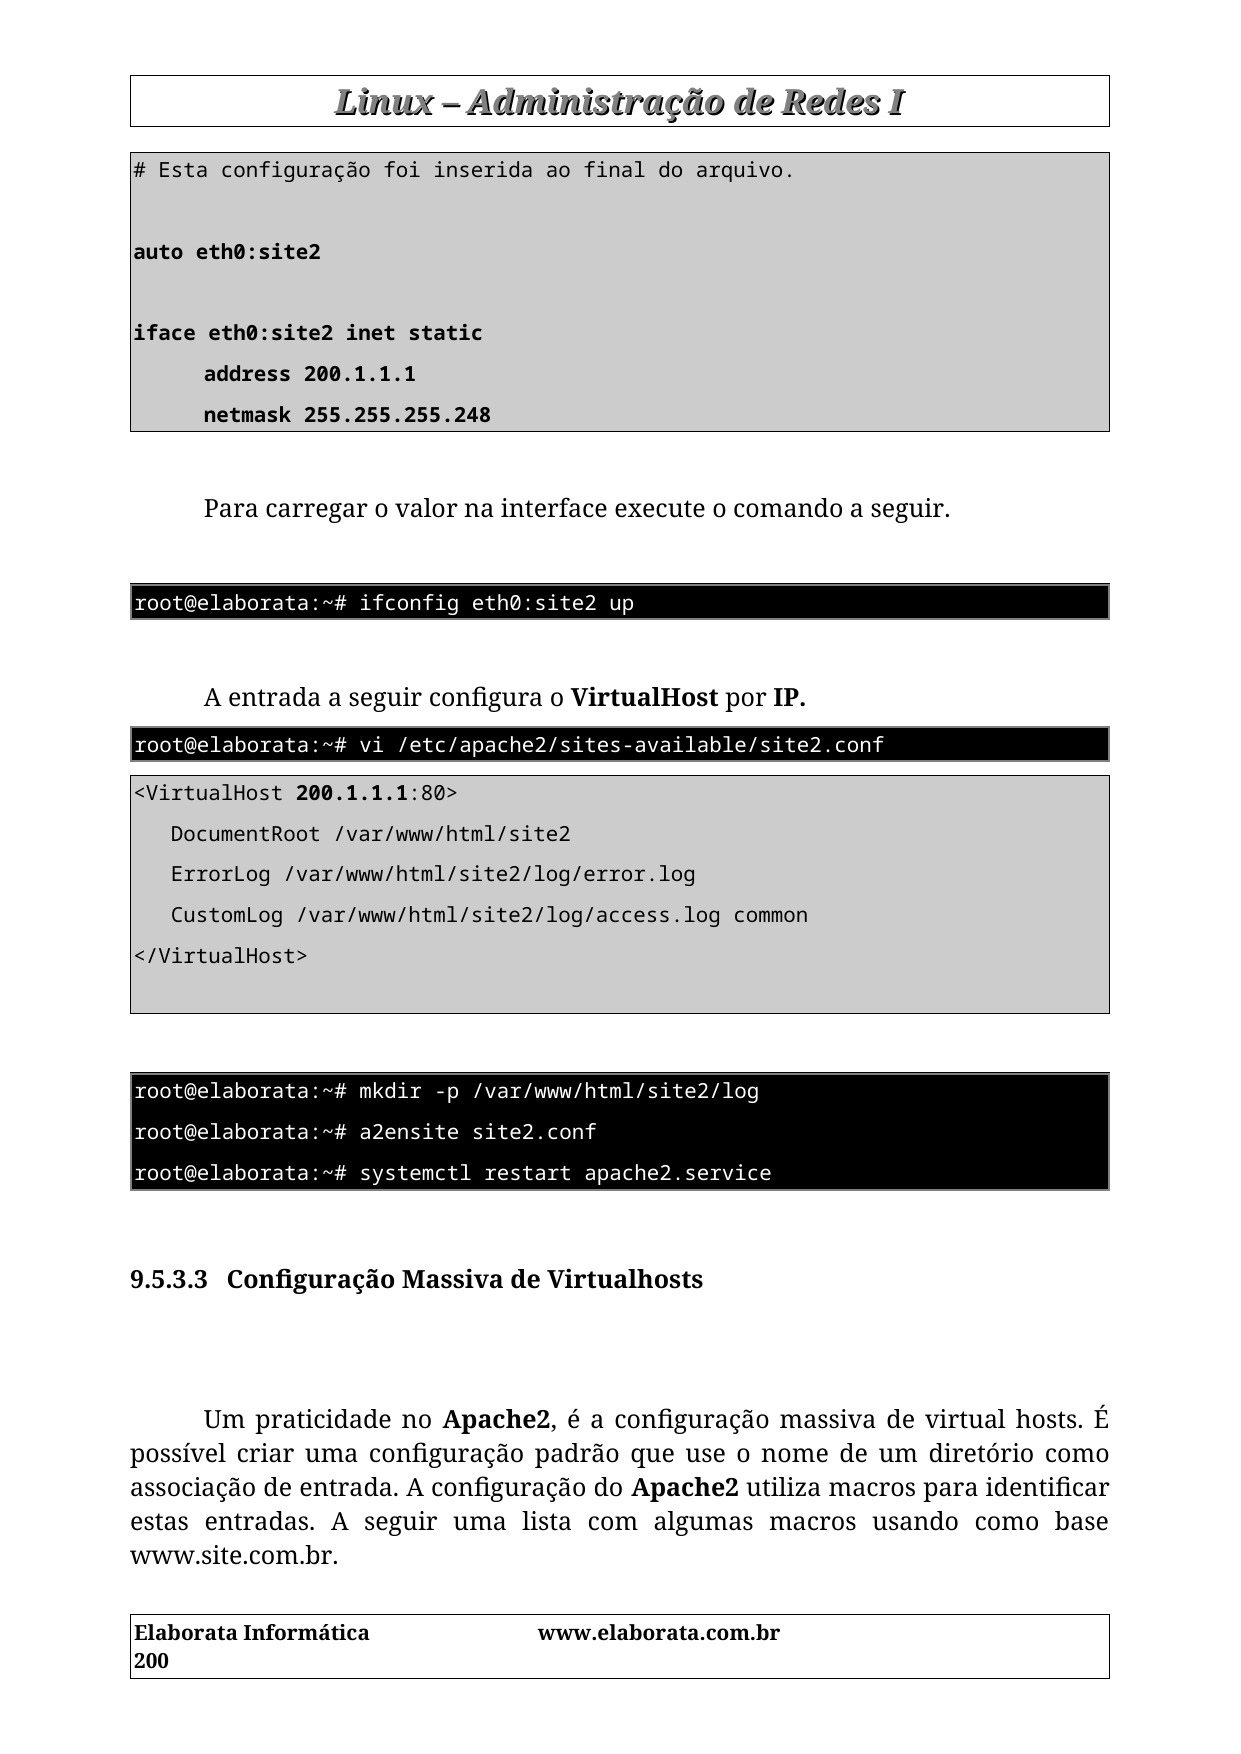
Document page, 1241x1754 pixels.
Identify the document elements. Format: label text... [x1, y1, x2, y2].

text address 200.1.1.1 [131, 356, 1109, 388]
text root@elaborata:~# vi /etc/apache2/sites-available/site2.conf [132, 728, 1108, 760]
text </VirtualHost> [131, 938, 1109, 970]
text # Esta configuração foi inserida ao final do arquivo. [131, 153, 1109, 184]
text root@elaborata:~# mkdir -p /var/www/html/site2/log [132, 1075, 1108, 1105]
text Para carregar o valor na interface execute o comando a seguir. [130, 491, 1110, 525]
text root@elaborata:~# systemctl restart apache2.service [132, 1154, 1108, 1189]
text iface eth0:site2 inet static [131, 315, 1109, 347]
text root@elaborata:~# ifconfig eth0:site2 up [132, 586, 1108, 618]
text Um praticidade no Apache2, é a configuração massiva de virtual hosts. É possível criar uma configuração padrão que use o nome de um diretório como associação de entrada. A configuração do Apache2 utiliza macros para identificar estas entradas. A seguir uma lista com algumas macros usando como base www.site.com.br. [130, 1402, 1110, 1572]
text <VirtualHost 200.1.1.1:80> [131, 776, 1109, 806]
text CustomLog /var/www/html/site2/log/access.log common [131, 897, 1109, 929]
text root@elaborata:~# a2ensite site2.conf [132, 1113, 1108, 1146]
text DocumentRoot /var/www/html/site2 [131, 816, 1109, 847]
text auto eth0:site2 [131, 234, 1109, 265]
text ErrorLog /var/www/html/site2/log/error.log [131, 856, 1109, 888]
subtitle Configuração Massiva de Virtualhosts [130, 1262, 1110, 1296]
text A entrada a seguir configura o VirtualHost por IP. [130, 679, 1110, 713]
text netmask 255.255.255.248 [131, 397, 1109, 431]
